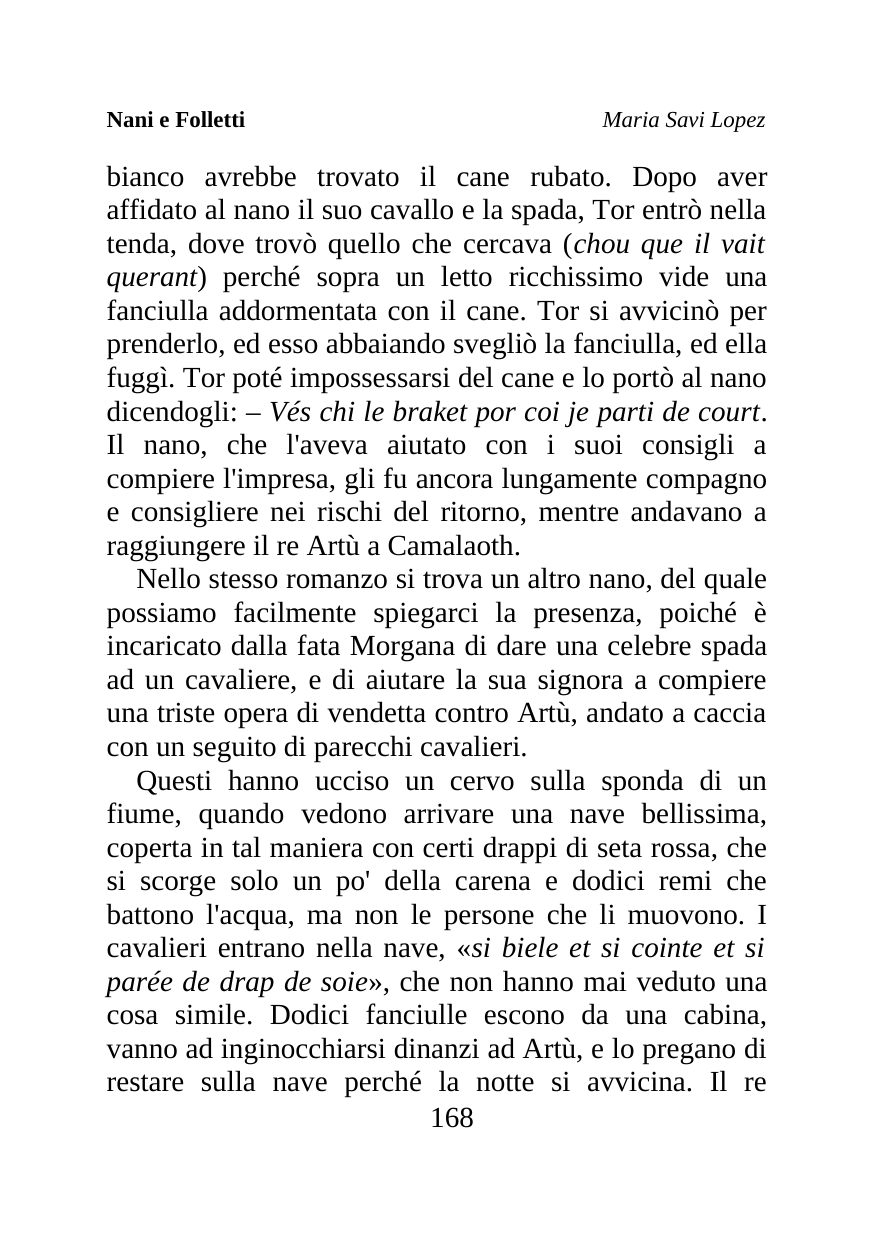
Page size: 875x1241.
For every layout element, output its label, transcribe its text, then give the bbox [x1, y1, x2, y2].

text bianco avrebbe trovato il cane rubato. Dopo aver affidato al nano il suo cavallo e la spada, Tor entrò nella tenda, dove trovò quello che cercava (chou que il vait querant) perché sopra un letto ricchissimo vide una fanciulla addormentata con il cane. Tor si avvicinò per prenderlo, ed esso abbaiando svegliò la fanciulla, ed ella fuggì. Tor poté impossessarsi del cane e lo portò al nano dicendogli: – Vés chi le braket por coi je parti de court. Il nano, che l'aveva aiutato con i suoi consigli a compiere l'impresa, gli fu ancora lungamente compagno e consigliere nei rischi del ritorno, mentre andavano a raggiungere il re Artù a Camalaoth. [106, 159, 768, 561]
text Questi hanno ucciso un cervo sulla sponda di un fiume, quando vedono arrivare una nave bellissima, coperta in tal maniera con certi drappi di seta rossa, che si scorge solo un po' della carena e dodici remi che battono l'acqua, ma non le persone che li muovono. I cavalieri entrano nella nave, «si biele et si cointe et si parée de drap de soie», che non hanno mai veduto una cosa simile. Dodici fanciulle escono da una cabina, vanno ad inginocchiarsi dinanzi ad Artù, e lo pregano di restare sulla nave perché la notte si avvicina. Il re [106, 763, 768, 1098]
text Nello stesso romanzo si trova un altro nano, del quale possiamo facilmente spiegarci la presenza, poiché è incaricato dalla fata Morgana di dare una celebre spada ad un cavaliere, e di aiutare la sua signora a compiere una triste opera di vendetta contro Artù, andato a caccia con un seguito di parecchi cavalieri. [106, 561, 768, 763]
